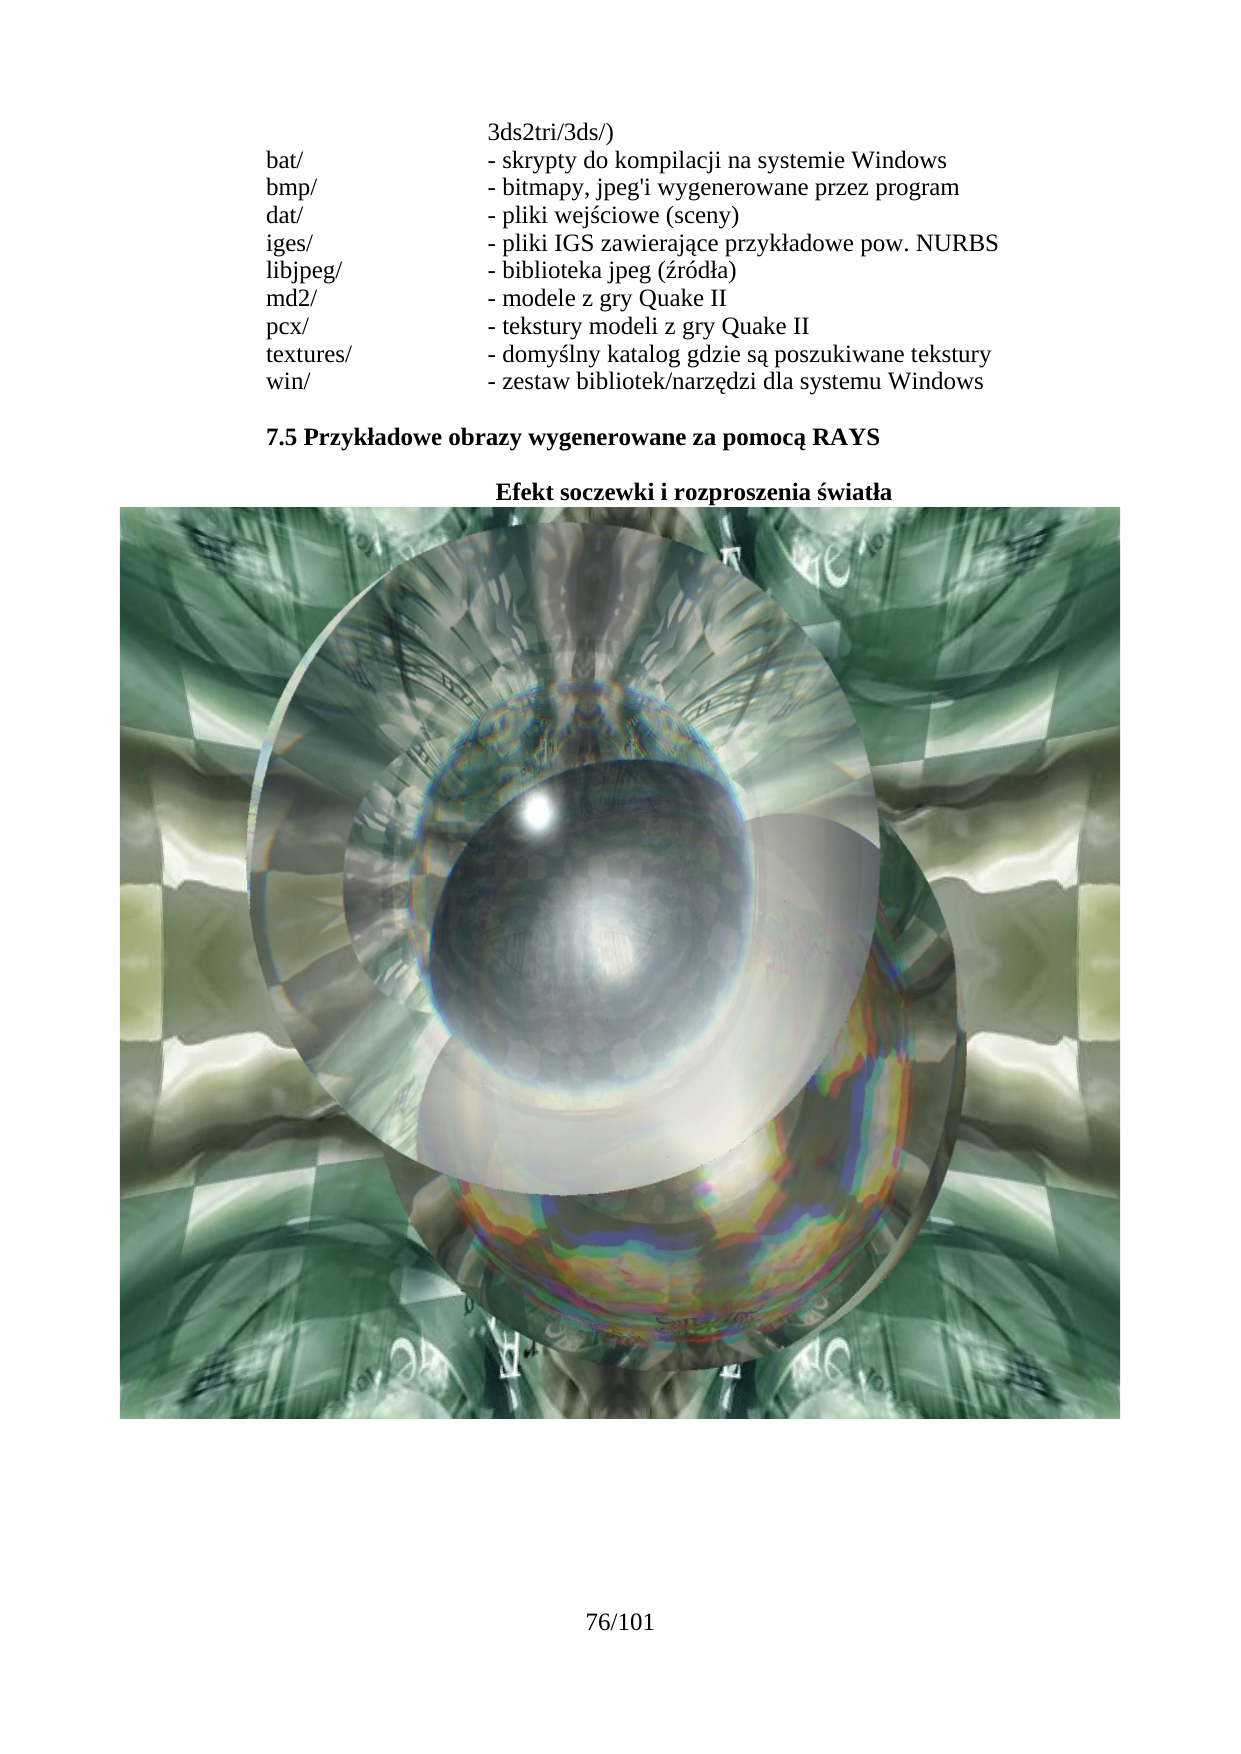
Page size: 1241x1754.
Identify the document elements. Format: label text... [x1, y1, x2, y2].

text textures/ - domyślny katalog gdzie są poszukiwane tekstury [118, 340, 1122, 367]
text pcx/ - tekstury modeli z gry Quake II [118, 312, 1122, 340]
text win/ - zestaw bibliotek/narzędzi dla systemu Windows [118, 367, 1122, 395]
text bat/ - skrypty do kompilacji na systemie Windows [118, 146, 1122, 173]
text bmp/ - bitmapy, jpeg'i wygenerowane przez program [118, 173, 1122, 201]
text libjpeg/ - biblioteka jpeg (źródła) [118, 257, 1122, 284]
text md2/ - modele z gry Quake II [118, 284, 1122, 312]
text iges/ - pliki IGS zawierające przykładowe pow. NURBS [118, 229, 1122, 257]
picture [119, 507, 1121, 1419]
text 3ds2tri/3ds/) [118, 118, 1122, 146]
text dat/ - pliki wejściowe (sceny) [118, 201, 1122, 229]
text 7.5 Przykładowe obrazy wygenerowane za pomocą RAYS [118, 423, 1122, 451]
text Efekt soczewki i rozproszenia światła [118, 478, 1122, 506]
